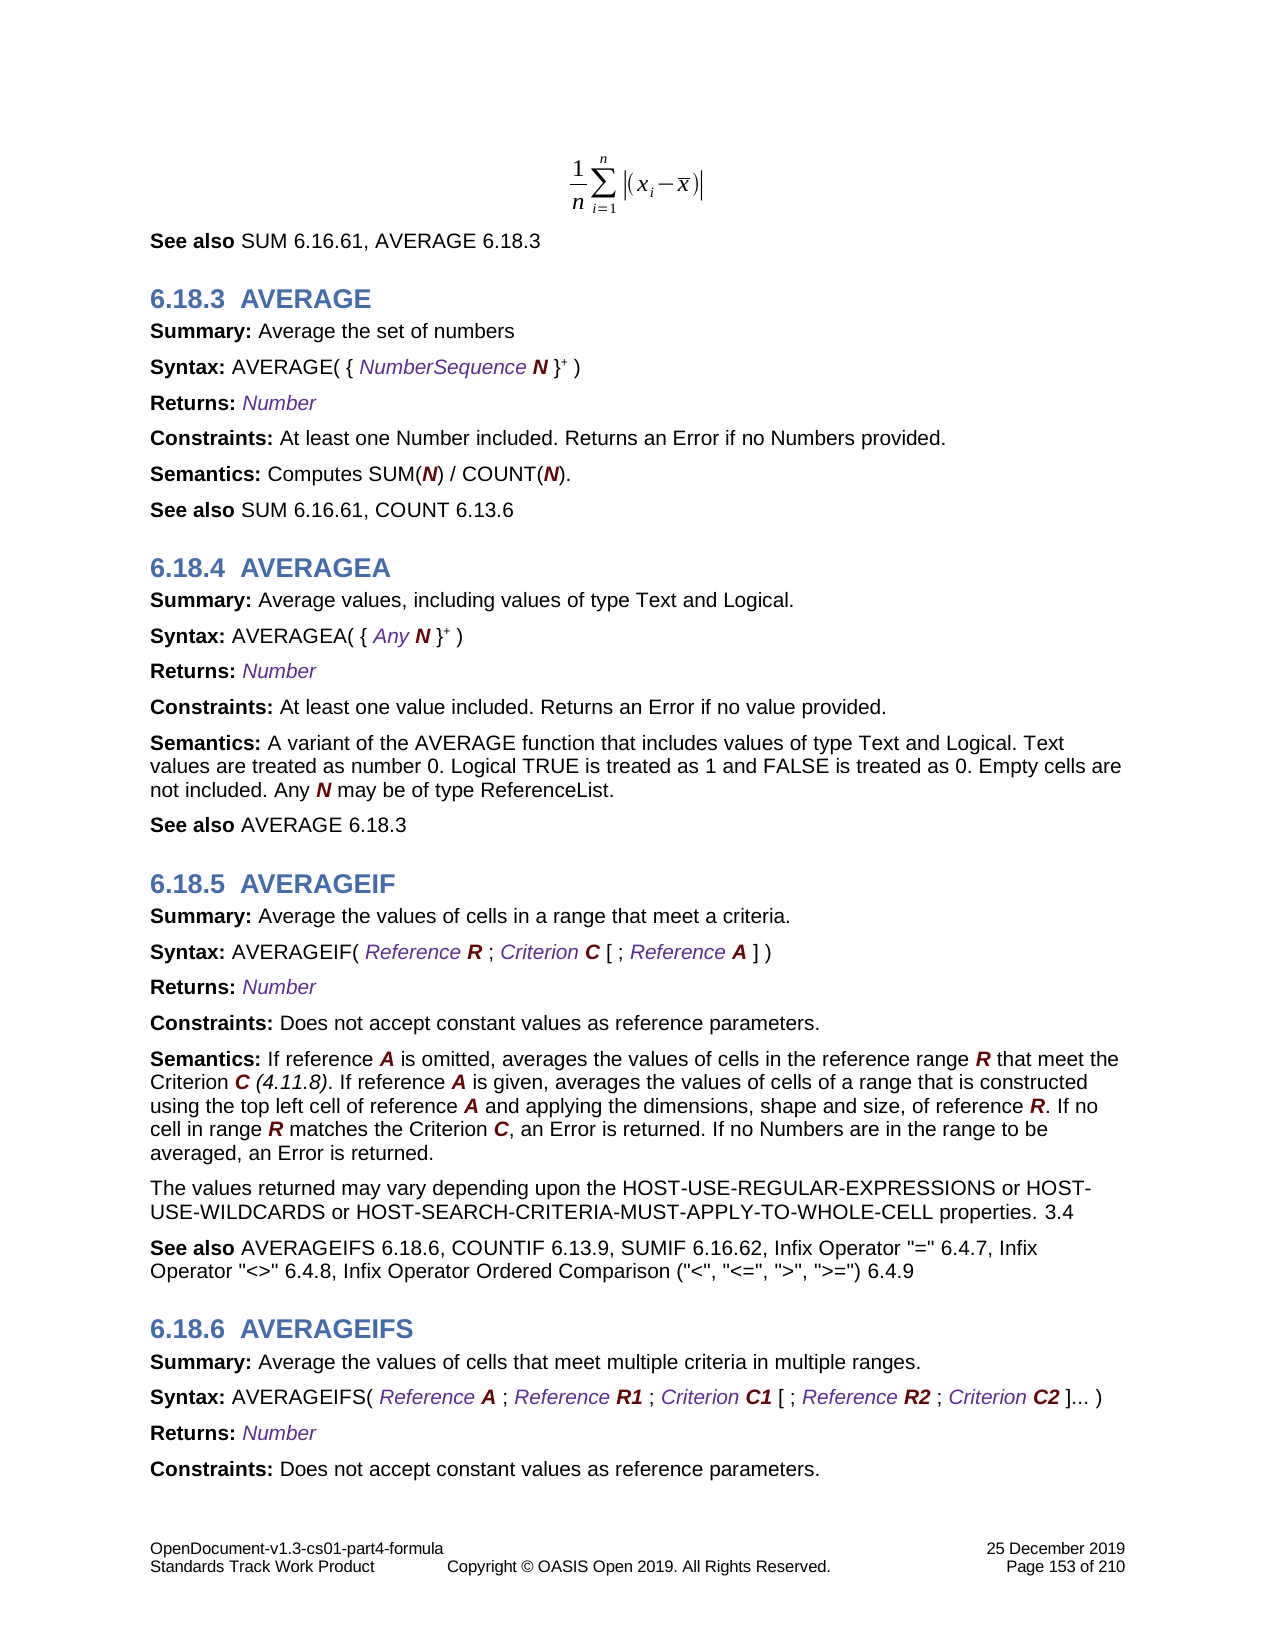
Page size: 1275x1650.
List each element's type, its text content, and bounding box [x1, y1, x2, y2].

text Returns: Number [150, 391, 1125, 415]
subtitle AVERAGEIF [150, 868, 1125, 898]
subtitle AVERAGEIFS [150, 1314, 1125, 1344]
text Summary: Average the set of numbers [150, 320, 1125, 343]
text The values returned may vary depending upon the HOST-USE-REGULAR-EXPRESSIONS or HOST-USE-WILDCARDS or HOST-SEARCH-CRITERIA-MUST-APPLY-TO-WHOLE-CELL properties. 3.4 [150, 1177, 1125, 1224]
text Syntax: AVERAGEIF( Reference R ; Criterion C [ ; Reference A ] ) [150, 940, 1125, 964]
text Constraints: At least one Number included. Returns an Error if no Numbers provided. [150, 427, 1125, 450]
subtitle AVERAGE [150, 284, 1125, 314]
text See also AVERAGE 6.18.3 [150, 814, 1125, 837]
text Summary: Average the values of cells that meet multiple criteria in multiple ranges. [150, 1350, 1125, 1374]
text Constraints: At least one value included. Returns an Error if no value provided. [150, 696, 1125, 719]
text Semantics: A variant of the AVERAGE function that includes values of type Text and Logical. Text values are treated as number 0. Logical TRUE is treated as 1 and FALSE is treated as 0. Empty cells are not included. Any N may be of type ReferenceList. [150, 731, 1125, 802]
text Syntax: AVERAGE( { NumberSequence N }+ ) [150, 356, 1125, 379]
text Returns: Number [150, 660, 1125, 683]
text Semantics: Computes SUM(N) / COUNT(N). [150, 462, 1125, 486]
text Semantics: If reference A is omitted, averages the values of cells in the reference range R that meet the Criterion C (4.11.8). If reference A is given, averages the values of cells of a range that is constructed using the top left cell of reference A and applying the dimensions, shape and size, of reference R. If no cell in range R matches the Criterion C, an Error is returned. If no Numbers are in the range to be averaged, an Error is returned. [150, 1047, 1125, 1165]
text Syntax: AVERAGEA( { Any N }+ ) [150, 624, 1125, 648]
text Constraints: Does not accept constant values as reference parameters. [150, 1011, 1125, 1035]
subtitle AVERAGEA [150, 553, 1125, 583]
text Constraints: Does not accept constant values as reference parameters. [150, 1457, 1125, 1481]
text Returns: Number [150, 976, 1125, 999]
text Summary: Average the values of cells in a range that meet a criteria. [150, 904, 1125, 928]
text See also SUM 6.16.61, COUNT 6.13.6 [150, 498, 1125, 522]
text See also SUM 6.16.61, AVERAGE 6.18.3 [150, 229, 1125, 253]
text Syntax: AVERAGEIFS( Reference A ; Reference R1 ; Criterion C1 [ ; Reference R2 ; Criterion C2 ]... ) [150, 1386, 1125, 1409]
text See also AVERAGEIFS 6.18.6, COUNTIF 6.13.9, SUMIF 6.16.62, Infix Operator "=" 6.4.7, Infix Operator "<>" 6.4.8, Infix Operator Ordered Comparison ("<", "<=", ">", ">=") 6.4.9 [150, 1236, 1125, 1283]
text Summary: Average values, including values of type Text and Logical. [150, 589, 1125, 612]
text Returns: Number [150, 1421, 1125, 1445]
